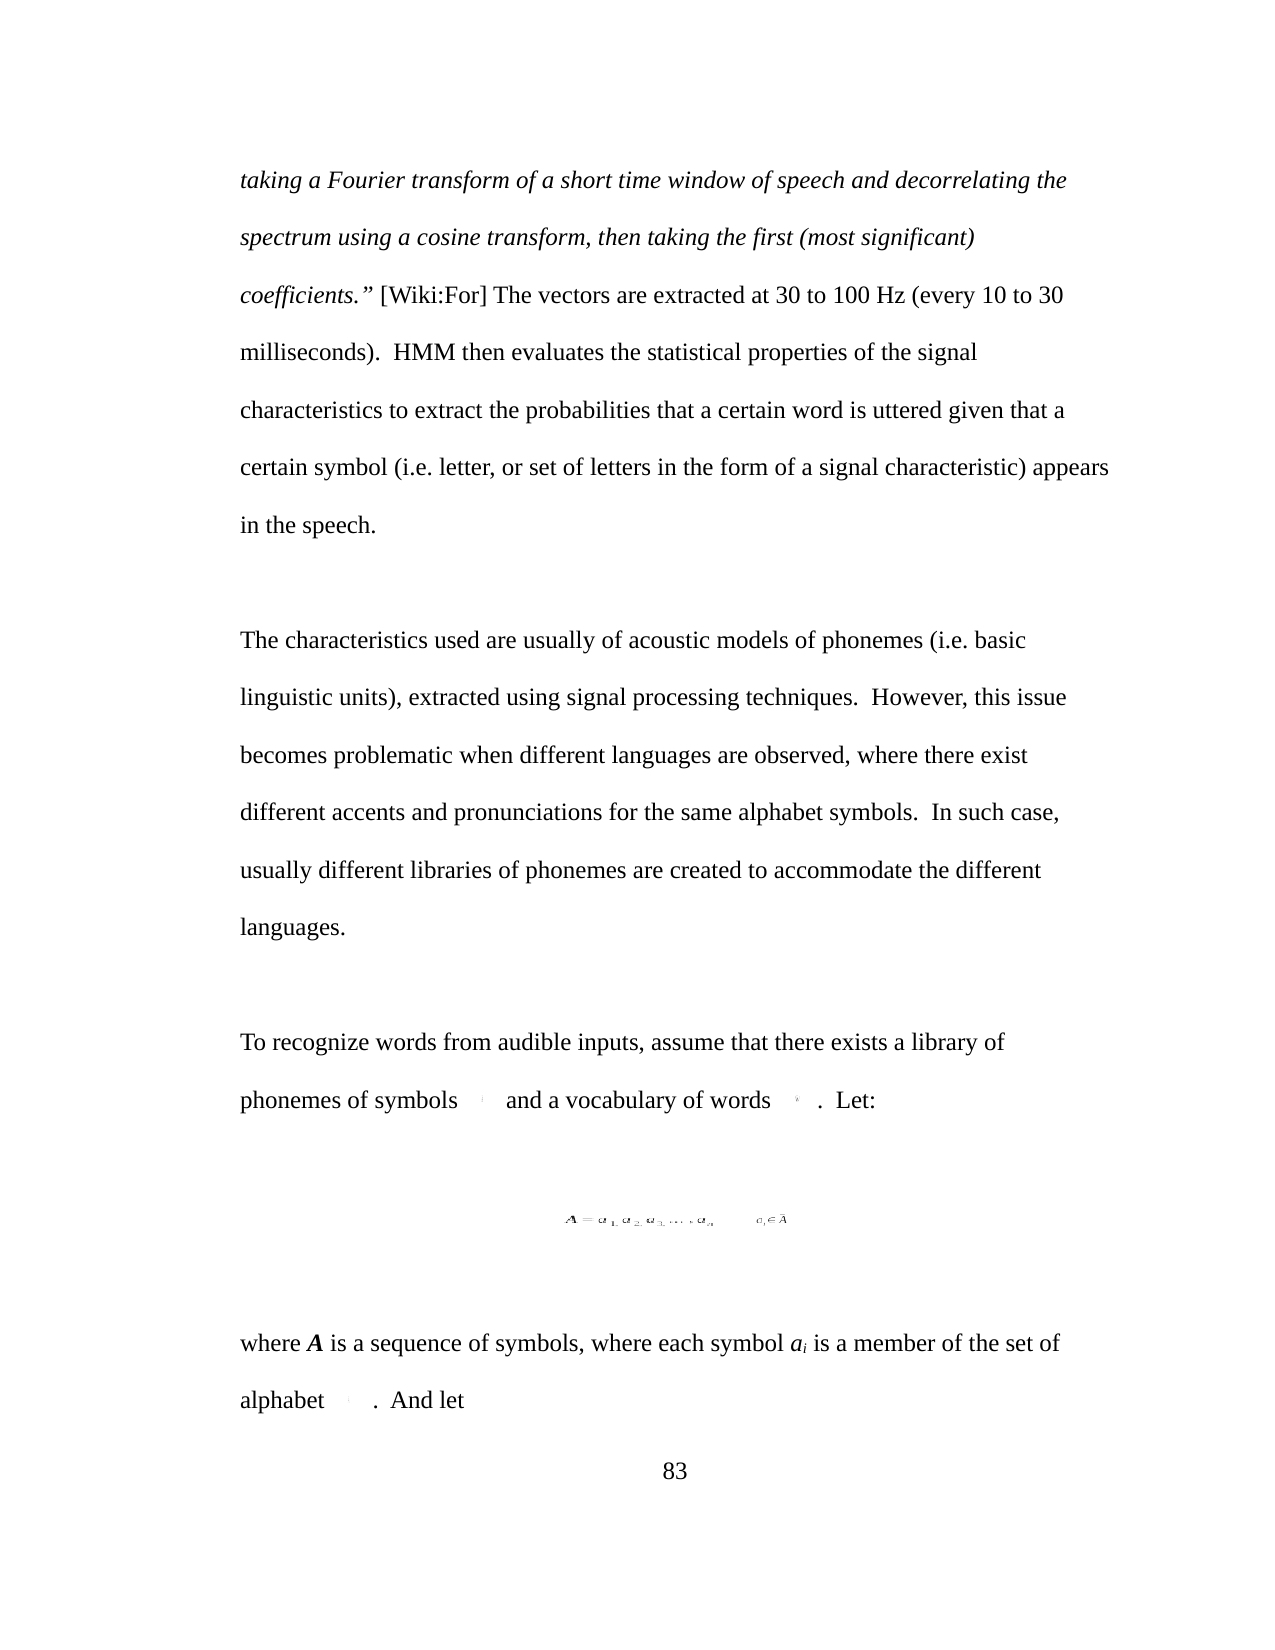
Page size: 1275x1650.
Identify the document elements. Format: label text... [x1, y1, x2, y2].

text The characteristics used are usually of acoustic models of phonemes (i.e. basic linguistic units), extracted using signal processing techniques. However, this issue becomes problematic when different languages are observed, where there exist different accents and pronunciations for the same alphabet symbols. In such case, usually different libraries of phonemes are created to accommodate the different languages. [240, 625, 1110, 941]
text taking a Fourier transform of a short time window of speech and decorrelating the spectrum using a cosine transform, then taking the first (most significant) coefficients.” [Wiki:For] The vectors are extracted at 30 to 100 Hz (every 10 to 30 milliseconds). HMM then evaluates the statistical properties of the signal characteristics to extract the probabilities that a certain word is uttered given that a certain symbol (i.e. letter, or set of letters in the form of a signal characteristic) appears in the speech. [240, 165, 1110, 538]
text To recognize words from audible inputs, assume that there exists a library of phonemes of symbols and a vocabulary of words . Let: [240, 1027, 1110, 1113]
text where A is a sequence of symbols, where each symbol ai is a member of the set of alphabet . And let [240, 1328, 1110, 1414]
